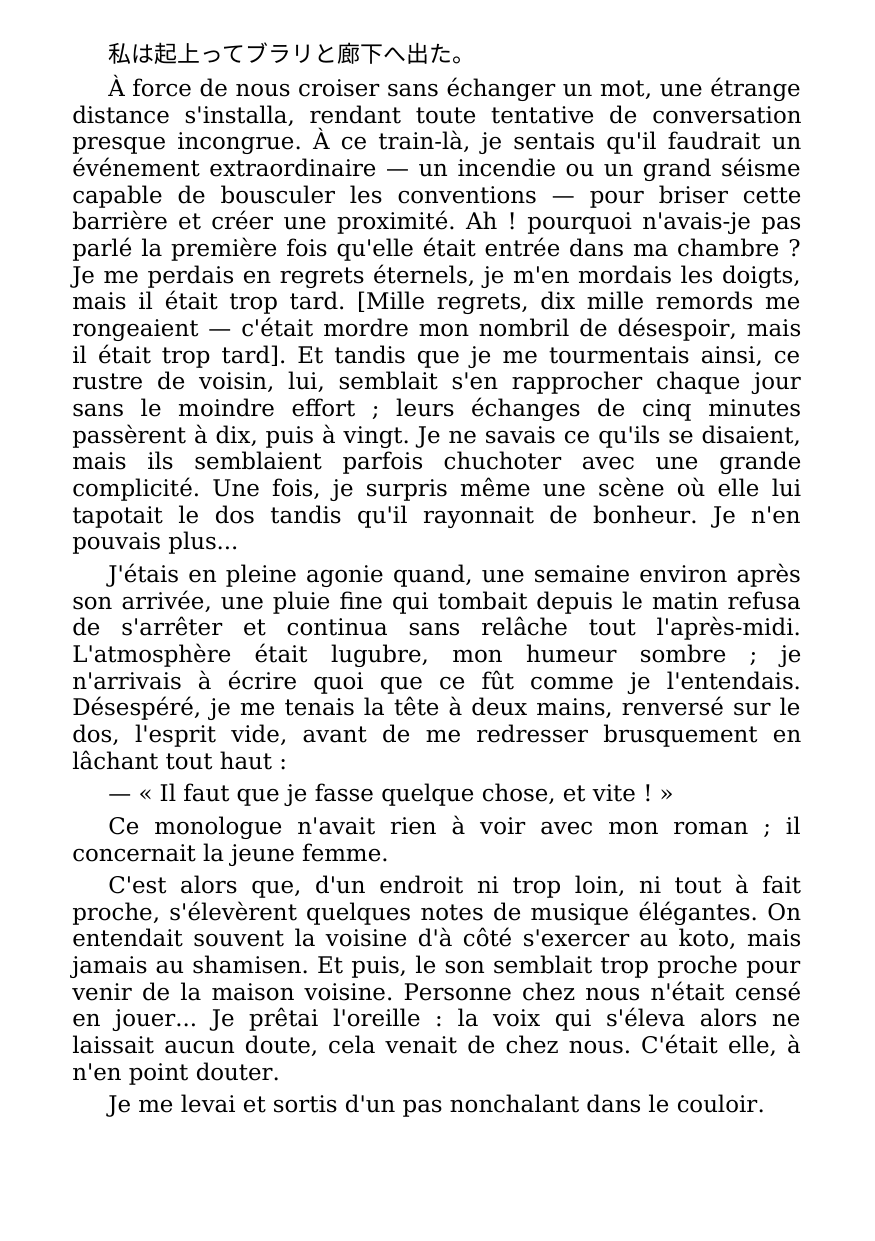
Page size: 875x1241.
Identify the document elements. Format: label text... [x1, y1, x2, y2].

text À force de nous croiser sans échanger un mot, une étrange distance s'installa, rendant toute tentative de conversation presque incongrue. À ce train-là, je sentais qu'il faudrait un événement extraordinaire — un incendie ou un grand séisme capable de bousculer les conventions — pour briser cette barrière et créer une proximité. Ah ! pourquoi n'avais-je pas parlé la première fois qu'elle était entrée dans ma chambre ? Je me perdais en regrets éternels, je m'en mordais les doigts, mais il était trop tard. [Mille regrets, dix mille remords me rongeaient — c'était mordre mon nombril de désespoir, mais il était trop tard]. Et tandis que je me tourmentais ainsi, ce rustre de voisin, lui, semblait s'en rapprocher chaque jour sans le moindre effort ; leurs échanges de cinq minutes passèrent à dix, puis à vingt. Je ne savais ce qu'ils se disaient, mais ils semblaient parfois chuchoter avec une grande complicité. Une fois, je surpris même une scène où elle lui tapotait le dos tandis qu'il rayonnait de bonheur. Je n'en pouvais plus... [72, 75, 802, 555]
text 私は起上ってブラリと廊下へ出た。 [72, 36, 802, 69]
text — « Il faut que je fasse quelque chose, et vite ! » [72, 780, 802, 807]
text J'étais en pleine agonie quand, une semaine environ après son arrivée, une pluie fine qui tombait depuis le matin refusa de s'arrêter et continua sans relâche tout l'après-midi. L'atmosphère était lugubre, mon humeur sombre ; je n'arrivais à écrire quoi que ce fût comme je l'entendais. Désespéré, je me tenais la tête à deux mains, renversé sur le dos, l'esprit vide, avant de me redresser brusquement en lâchant tout haut : [72, 561, 802, 774]
text Ce monologue n'avait rien à voir avec mon roman ; il concernait la jeune femme. [72, 813, 802, 866]
text Je me levai et sortis d'un pas nonchalant dans le couloir. [72, 1092, 802, 1118]
text C'est alors que, d'un endroit ni trop loin, ni tout à fait proche, s'élevèrent quelques notes de musique élégantes. On entendait souvent la voisine d'à côté s'exercer au koto, mais jamais au shamisen. Et puis, le son semblait trop proche pour venir de la maison voisine. Personne chez nous n'était censé en jouer... Je prêtai l'oreille : la voix qui s'éleva alors ne laissait aucun doute, cela venait de chez nous. C'était elle, à n'en point douter. [72, 872, 802, 1086]
